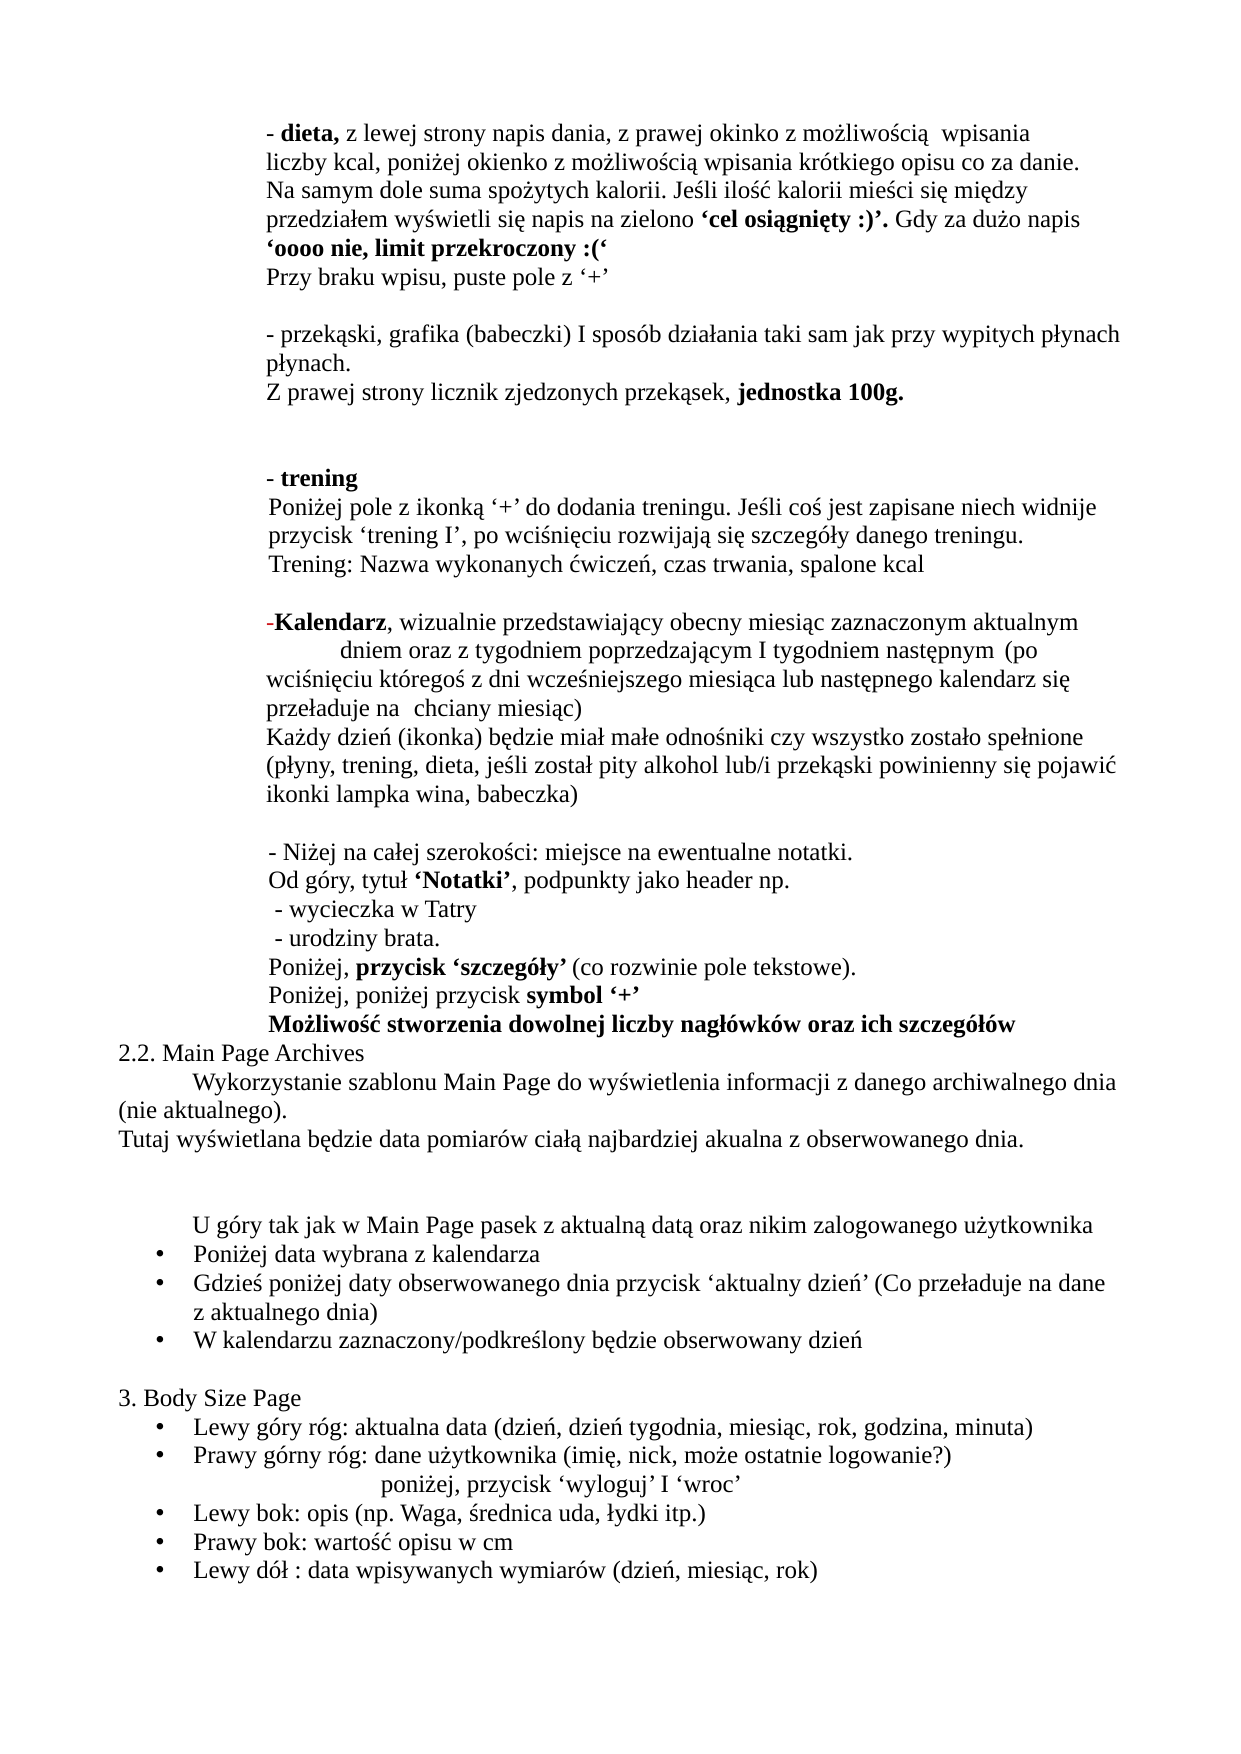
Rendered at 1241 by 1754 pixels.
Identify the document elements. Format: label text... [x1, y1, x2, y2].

list Poniżej data wybrana z kalendarza [156, 1239, 1122, 1268]
text - trening [118, 463, 1122, 492]
text -Kalendarz, wizualnie przedstawiający obecny miesiąc zaznaczonym aktualnym dniem oraz z tygodniem poprzedzającym I tygodniem następnym (po wciśnięciu któregoś z dni wcześniejszego miesiąca lub następnego kalendarz się przeładuje na chciany miesiąc) Każdy dzień (ikonka) będzie miał małe odnośniki czy wszystko zostało spełnione (płyny, trening, dieta, jeśli został pity alkohol lub/i przekąski powinienny się pojawić ikonki lampka wina, babeczka) [118, 578, 1122, 808]
list Możliwość stworzenia dowolnej liczby nagłówków oraz ich szczegółów [231, 1009, 1122, 1038]
list Lewy bok: opis (np. Waga, średnica uda, łydki itp.) [156, 1498, 1122, 1527]
list W kalendarzu zaznaczony/podkreślony będzie obserwowany dzień [156, 1326, 1122, 1354]
list Prawy bok: wartość opisu w cm [156, 1527, 1122, 1556]
text 2.2. Main Page Archives [118, 1038, 1122, 1067]
list Od góry, tytuł ‘Notatki’, podpunkty jako header np. - wycieczka w Tatry - urodziny brata. Poniżej, przycisk ‘szczegóły’ (co rozwinie pole tekstowe). Poniżej, poniżej przycisk symbol ‘+’ [231, 866, 1122, 1009]
list poniżej, przycisk ‘wyloguj’ I ‘wroc’ [343, 1469, 1122, 1498]
text U góry tak jak w Main Page pasek z aktualną datą oraz nikim zalogowanego użytkownika [118, 1211, 1122, 1239]
text 3. Body Size Page [118, 1383, 1122, 1412]
list Prawy górny róg: dane użytkownika (imię, nick, może ostatnie logowanie?) [156, 1441, 1122, 1469]
list Gdzieś poniżej daty obserwowanego dnia przycisk ‘aktualny dzień’ (Co przeładuje na dane z aktualnego dnia) [156, 1268, 1122, 1326]
text Wykorzystanie szablonu Main Page do wyświetlenia informacji z danego archiwalnego dnia (nie aktualnego). [118, 1067, 1122, 1124]
list Lewy dół : data wpisywanych wymiarów (dzień, miesiąc, rok) [156, 1556, 1122, 1584]
list - Niżej na całej szerokości: miejsce na ewentualne notatki. [231, 837, 1122, 866]
list Poniżej pole z ikonką ‘+’ do dodania treningu. Jeśli coś jest zapisane niech widnije przycisk ‘trening I’, po wciśnięciu rozwijają się szczegóły danego treningu. Trening: Nazwa wykonanych ćwiczeń, czas trwania, spalone kcal [231, 492, 1122, 578]
text - dieta, z lewej strony napis dania, z prawej okinko z możliwością wpisania liczby kcal, poniżej okienko z możliwością wpisania krótkiego opisu co za danie. Na samym dole suma spożytych kalorii. Jeśli ilość kalorii mieści się między przedziałem wyświetli się napis na zielono ‘cel osiągnięty :)’. Gdy za dużo napis ‘oooo nie, limit przekroczony :(‘ Przy braku wpisu, puste pole z ‘+’ - przekąski, grafika (babeczki) I sposób działania taki sam jak przy wypitych płynach płynach. Z prawej strony licznik zjedzonych przekąsek, jednostka 100g. [118, 118, 1122, 434]
list Lewy góry róg: aktualna data (dzień, dzień tygodnia, miesiąc, rok, godzina, minuta) [156, 1412, 1122, 1441]
text Tutaj wyświetlana będzie data pomiarów ciałą najbardziej akualna z obserwowanego dnia. [118, 1124, 1122, 1153]
